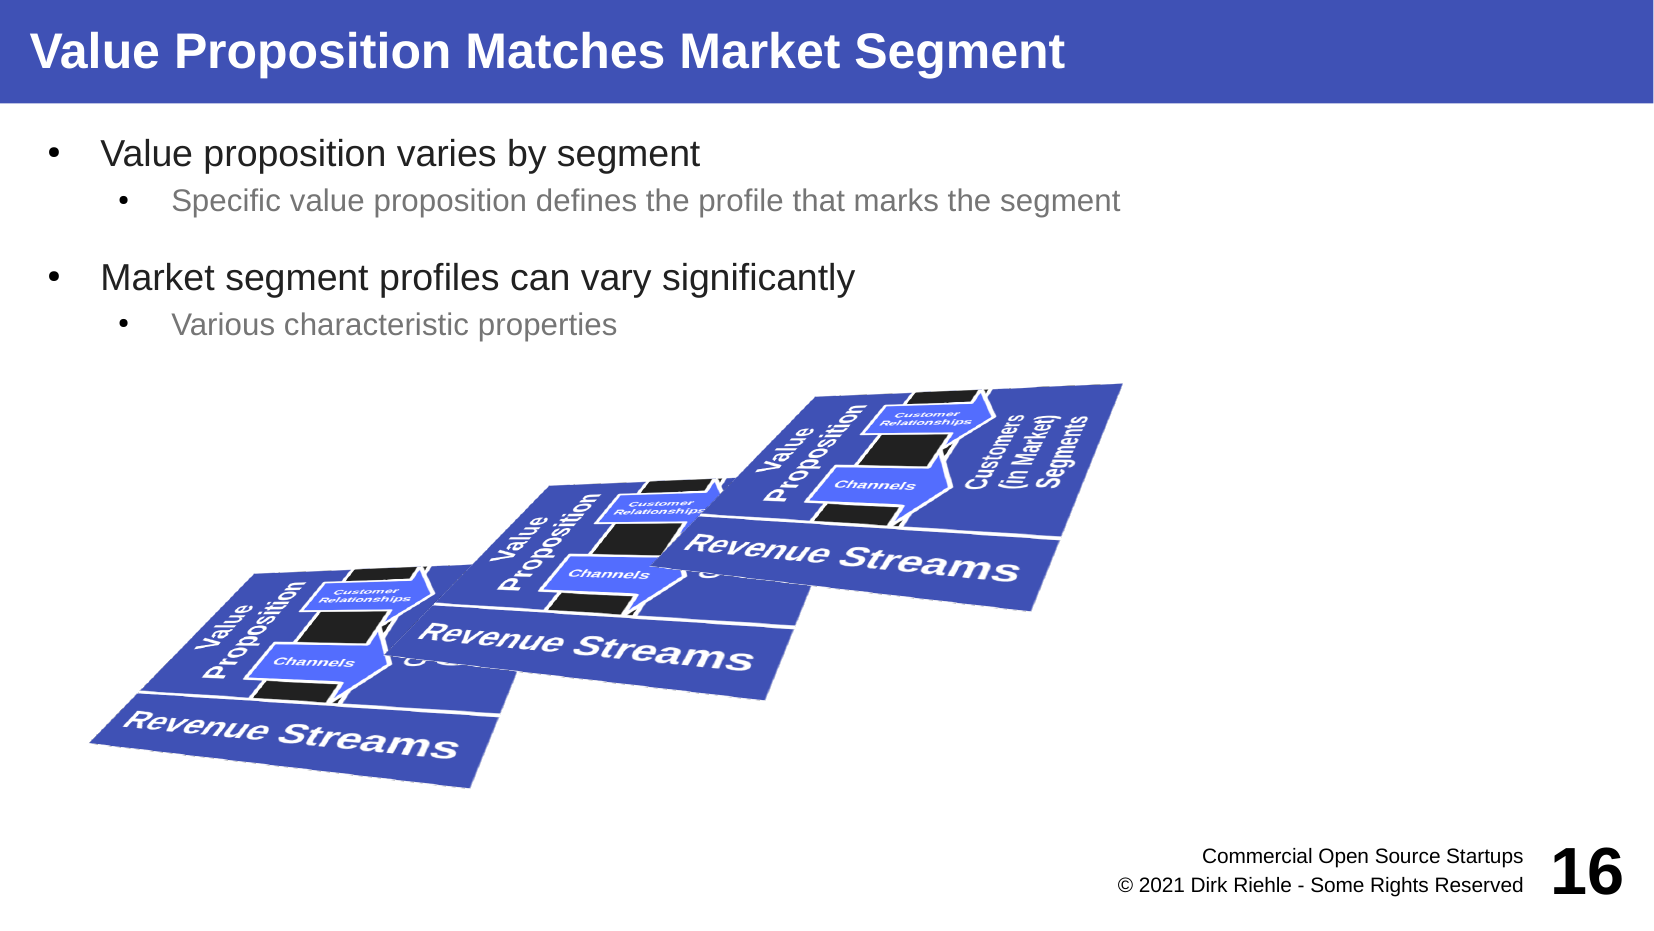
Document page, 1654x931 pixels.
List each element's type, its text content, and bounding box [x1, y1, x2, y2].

picture [88, 383, 1123, 789]
title Value Proposition Matches Market Segment [0, 0, 1654, 104]
list Value proposition varies by segment Specific value proposition defines the profile that marks the segment Market segment profiles can vary significantly Various characteristic properties [29, 132, 1625, 813]
